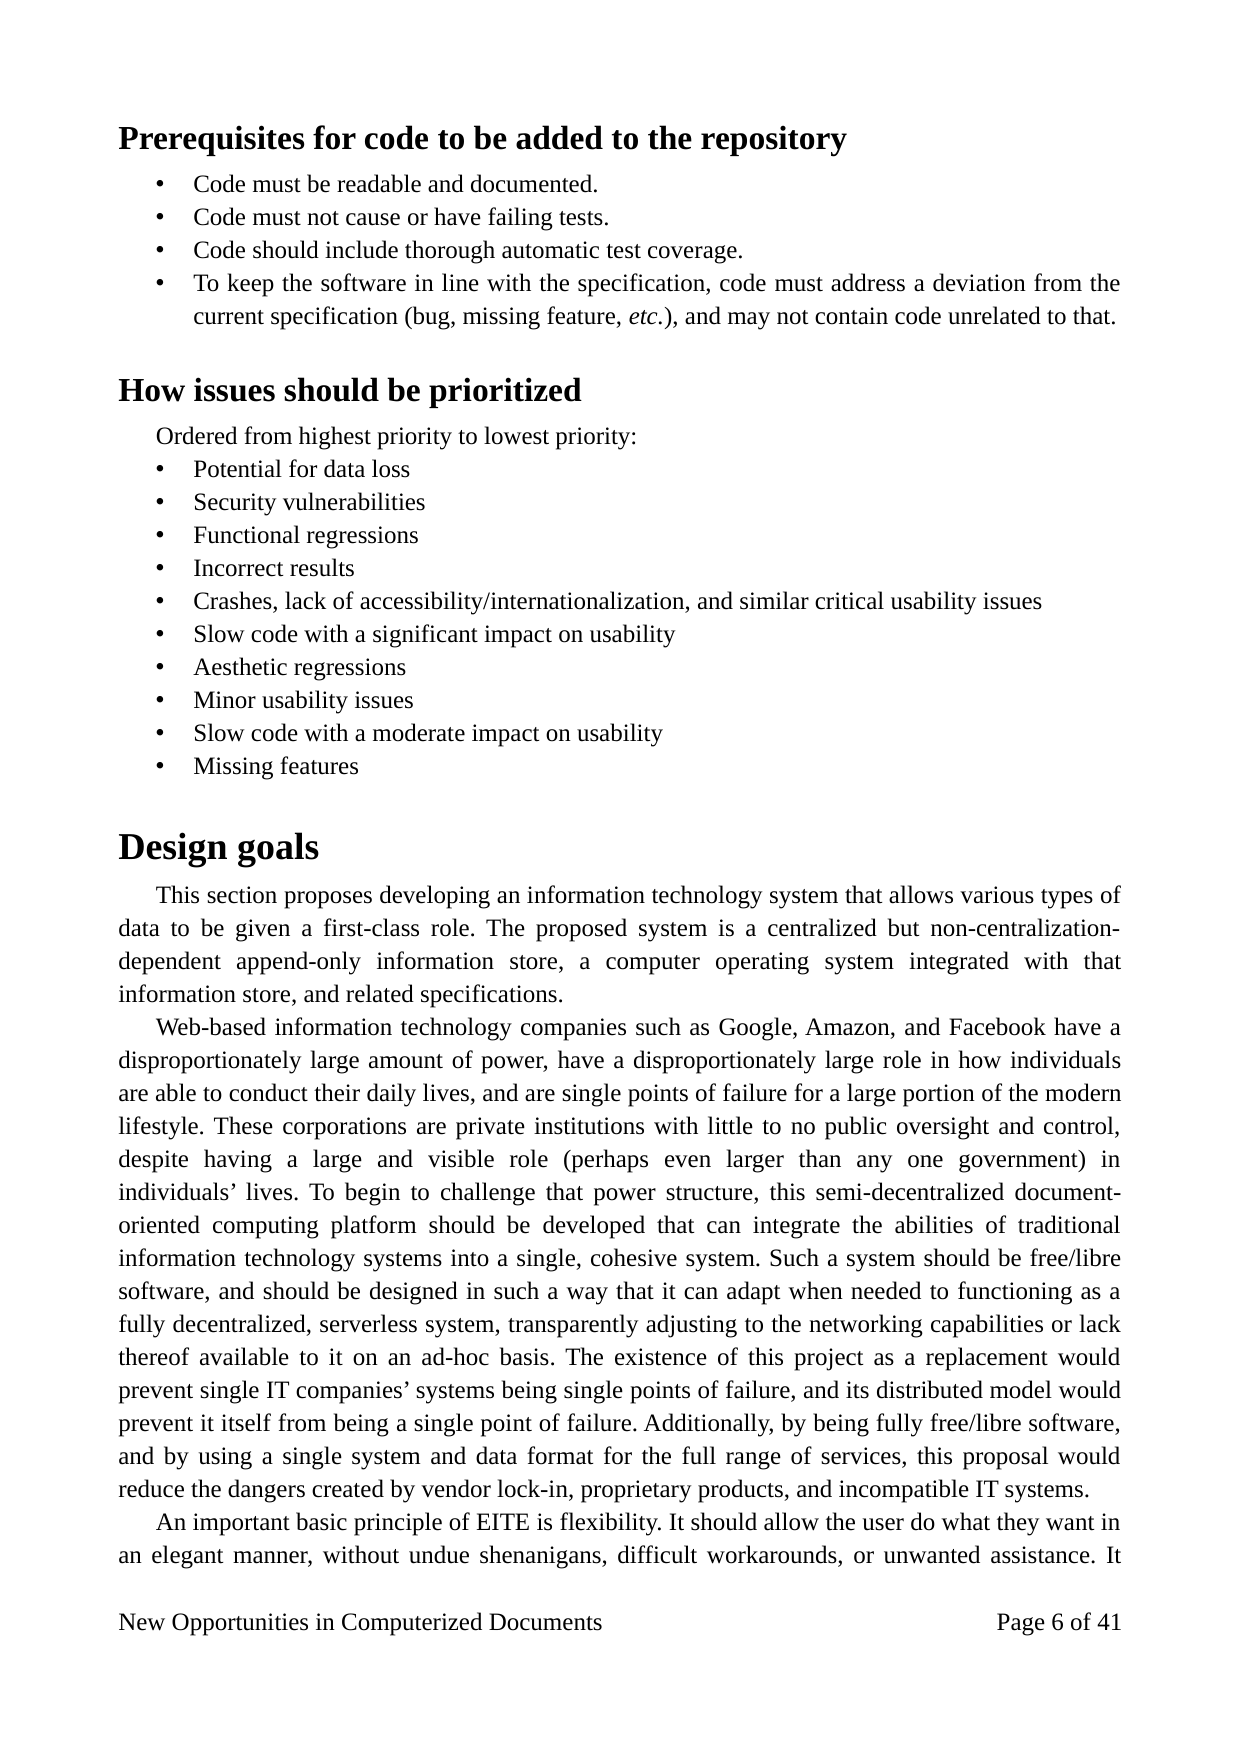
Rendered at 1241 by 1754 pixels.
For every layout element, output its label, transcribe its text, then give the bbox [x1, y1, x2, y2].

subtitle How issues should be prioritized [118, 370, 1122, 408]
list To keep the software in line with the specification, code must address a deviation from the current specification (bug, missing feature, etc.), and may not contain code unrelated to that. [156, 268, 1122, 330]
text An important basic principle of EITE is flexibility. It should allow the user do what they want in an elegant manner, without undue shenanigans, difficult workarounds, or unwanted assistance. It [118, 1507, 1122, 1569]
text Web-based information technology companies such as Google, Amazon, and Facebook have a disproportionately large amount of power, have a disproportionately large role in how individuals are able to conduct their daily lives, and are single points of failure for a large portion of the modern lifestyle. These corporations are private institutions with little to no public oversight and control, despite having a large and visible role (perhaps even larger than any one government) in individuals’ lives. To begin to challenge that power structure, this semi-decentralized document-oriented computing platform should be developed that can integrate the abilities of traditional information technology systems into a single, cohesive system. Such a system should be free/libre software, and should be designed in such a way that it can adapt when needed to functioning as a fully decentralized, serverless system, transparently adjusting to the networking capabilities or lack thereof available to it on an ad-hoc basis. The existence of this project as a replacement would prevent single IT companies’ systems being single points of failure, and its distributed model would prevent it itself from being a single point of failure. Additionally, by being fully free/libre software, and by using a single system and data format for the full range of services, this proposal would reduce the dangers created by vendor lock-in, proprietary products, and incompatible IT systems. [118, 1012, 1122, 1503]
list Incorrect results [156, 553, 1122, 582]
subtitle Prerequisites for code to be added to the repository [118, 118, 1122, 157]
list Aesthetic regressions [156, 652, 1122, 681]
subtitle Design goals [118, 824, 1122, 867]
list Minor usability issues [156, 685, 1122, 714]
list Slow code with a significant impact on usability [156, 619, 1122, 648]
list Code must be readable and documented. [156, 169, 1122, 198]
list Potential for data loss [156, 454, 1122, 483]
list Code should include thorough automatic test coverage. [156, 235, 1122, 264]
list Crashes, lack of accessibility/internationalization, and similar critical usability issues [156, 586, 1122, 615]
list Missing features [156, 751, 1122, 780]
text Ordered from highest priority to lowest priority: [118, 421, 1122, 450]
list Slow code with a moderate impact on usability [156, 718, 1122, 747]
list Security vulnerabilities [156, 487, 1122, 516]
list Functional regressions [156, 520, 1122, 549]
list Code must not cause or have failing tests. [156, 202, 1122, 231]
text This section proposes developing an information technology system that allows various types of data to be given a first-class role. The proposed system is a centralized but non-centralization-dependent append-only information store, a computer operating system integrated with that information store, and related specifications. [118, 880, 1122, 1008]
